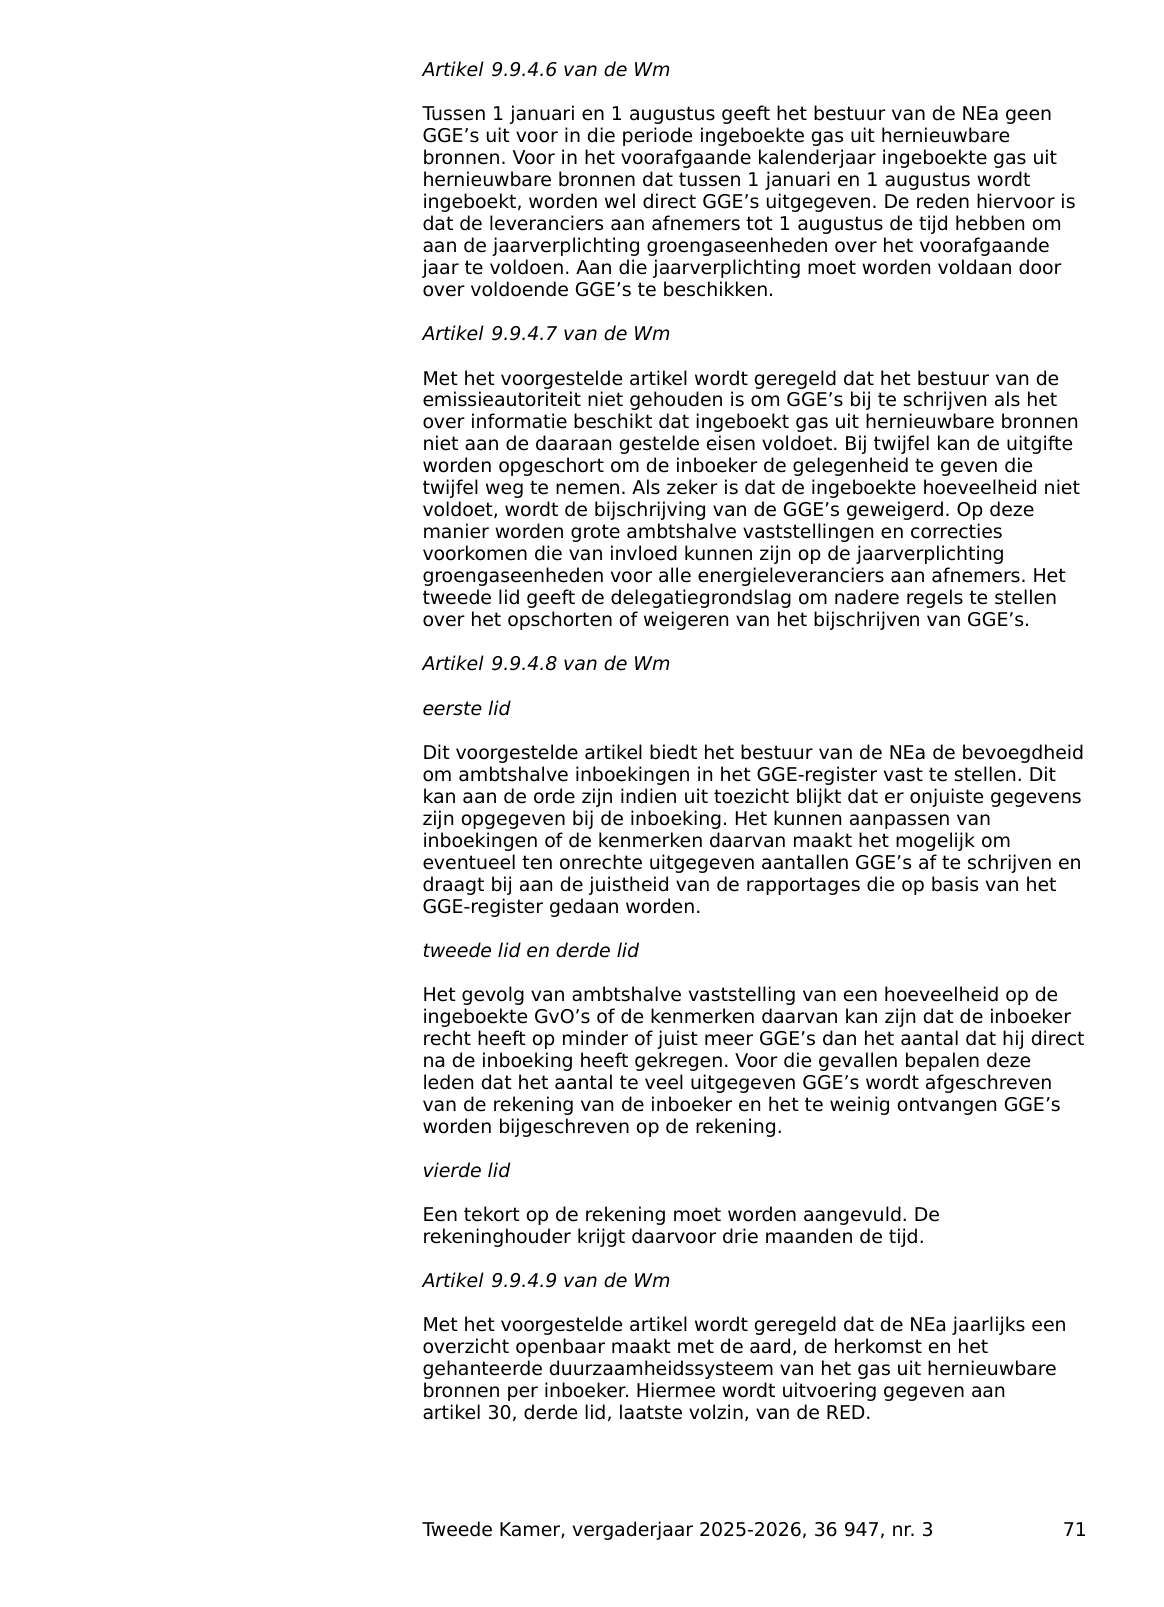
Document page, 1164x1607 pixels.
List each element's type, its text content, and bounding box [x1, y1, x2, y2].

text Tussen 1 januari en 1 augustus geeft het bestuur van de NEa geen GGE’s uit voor in die periode ingeboekte gas uit hernieuwbare bronnen. Voor in het voorafgaande kalenderjaar ingeboekte gas uit hernieuwbare bronnen dat tussen 1 januari en 1 augustus wordt ingeboekt, worden wel direct GGE’s uitgegeven. De reden hiervoor is dat de leveranciers aan afnemers tot 1 augustus de tijd hebben om aan de jaarverplichting groengaseenheden over het voorafgaande jaar te voldoen. Aan die jaarverplichting moet worden voldaan door over voldoende GGE’s te beschikken. [422, 103, 1087, 301]
text Dit voorgestelde artikel biedt het bestuur van de NEa de bevoegdheid om ambtshalve inboekingen in het GGE-register vast te stellen. Dit kan aan de orde zijn indien uit toezicht blijkt dat er onjuiste gegevens zijn opgegeven bij de inboeking. Het kunnen aanpassen van inboekingen of de kenmerken daarvan maakt het mogelijk om eventueel ten onrechte uitgegeven aantallen GGE’s af te schrijven en draagt bij aan de juistheid van de rapportages die op basis van het GGE-register gedaan worden. [422, 742, 1087, 917]
subtitle Artikel 9.9.4.8 van de Wm [422, 653, 1087, 675]
subtitle eerste lid [422, 697, 1087, 719]
text Het gevolg van ambtshalve vaststelling van een hoeveelheid op de ingeboekte GvO’s of de kenmerken daarvan kan zijn dat de inboeker recht heeft op minder of juist meer GGE’s dan het aantal dat hij direct na de inboeking heeft gekregen. Voor die gevallen bepalen deze leden dat het aantal te veel uitgegeven GGE’s wordt afgeschreven van de rekening van de inboeker en het te weinig ontvangen GGE’s worden bijgeschreven op de rekening. [422, 984, 1087, 1138]
text Met het voorgestelde artikel wordt geregeld dat de NEa jaarlijks een overzicht openbaar maakt met de aard, de herkomst en het gehanteerde duurzaamheidssysteem van het gas uit hernieuwbare bronnen per inboeker. Hiermee wordt uitvoering gegeven aan artikel 30, derde lid, laatste volzin, van de RED. [422, 1314, 1087, 1424]
subtitle tweede lid en derde lid [422, 940, 1087, 962]
text Met het voorgestelde artikel wordt geregeld dat het bestuur van de emissieautoriteit niet gehouden is om GGE’s bij te schrijven als het over informatie beschikt dat ingeboekt gas uit hernieuwbare bronnen niet aan de daaraan gestelde eisen voldoet. Bij twijfel kan de uitgifte worden opgeschort om de inboeker de gelegenheid te geven die twijfel weg te nemen. Als zeker is dat de ingeboekte hoeveelheid niet voldoet, wordt de bijschrijving van de GGE’s geweigerd. Op deze manier worden grote ambtshalve vaststellingen en correcties voorkomen die van invloed kunnen zijn op de jaarverplichting groengaseenheden voor alle energieleveranciers aan afnemers. Het tweede lid geeft de delegatiegrondslag om nadere regels te stellen over het opschorten of weigeren van het bijschrijven van GGE’s. [422, 367, 1087, 631]
subtitle Artikel 9.9.4.7 van de Wm [422, 323, 1087, 345]
text Een tekort op de rekening moet worden aangevuld. De rekeninghouder krijgt daarvoor drie maanden de tijd. [422, 1204, 1087, 1248]
subtitle vierde lid [422, 1160, 1087, 1182]
subtitle Artikel 9.9.4.9 van de Wm [422, 1270, 1087, 1292]
subtitle Artikel 9.9.4.6 van de Wm [422, 59, 1087, 81]
